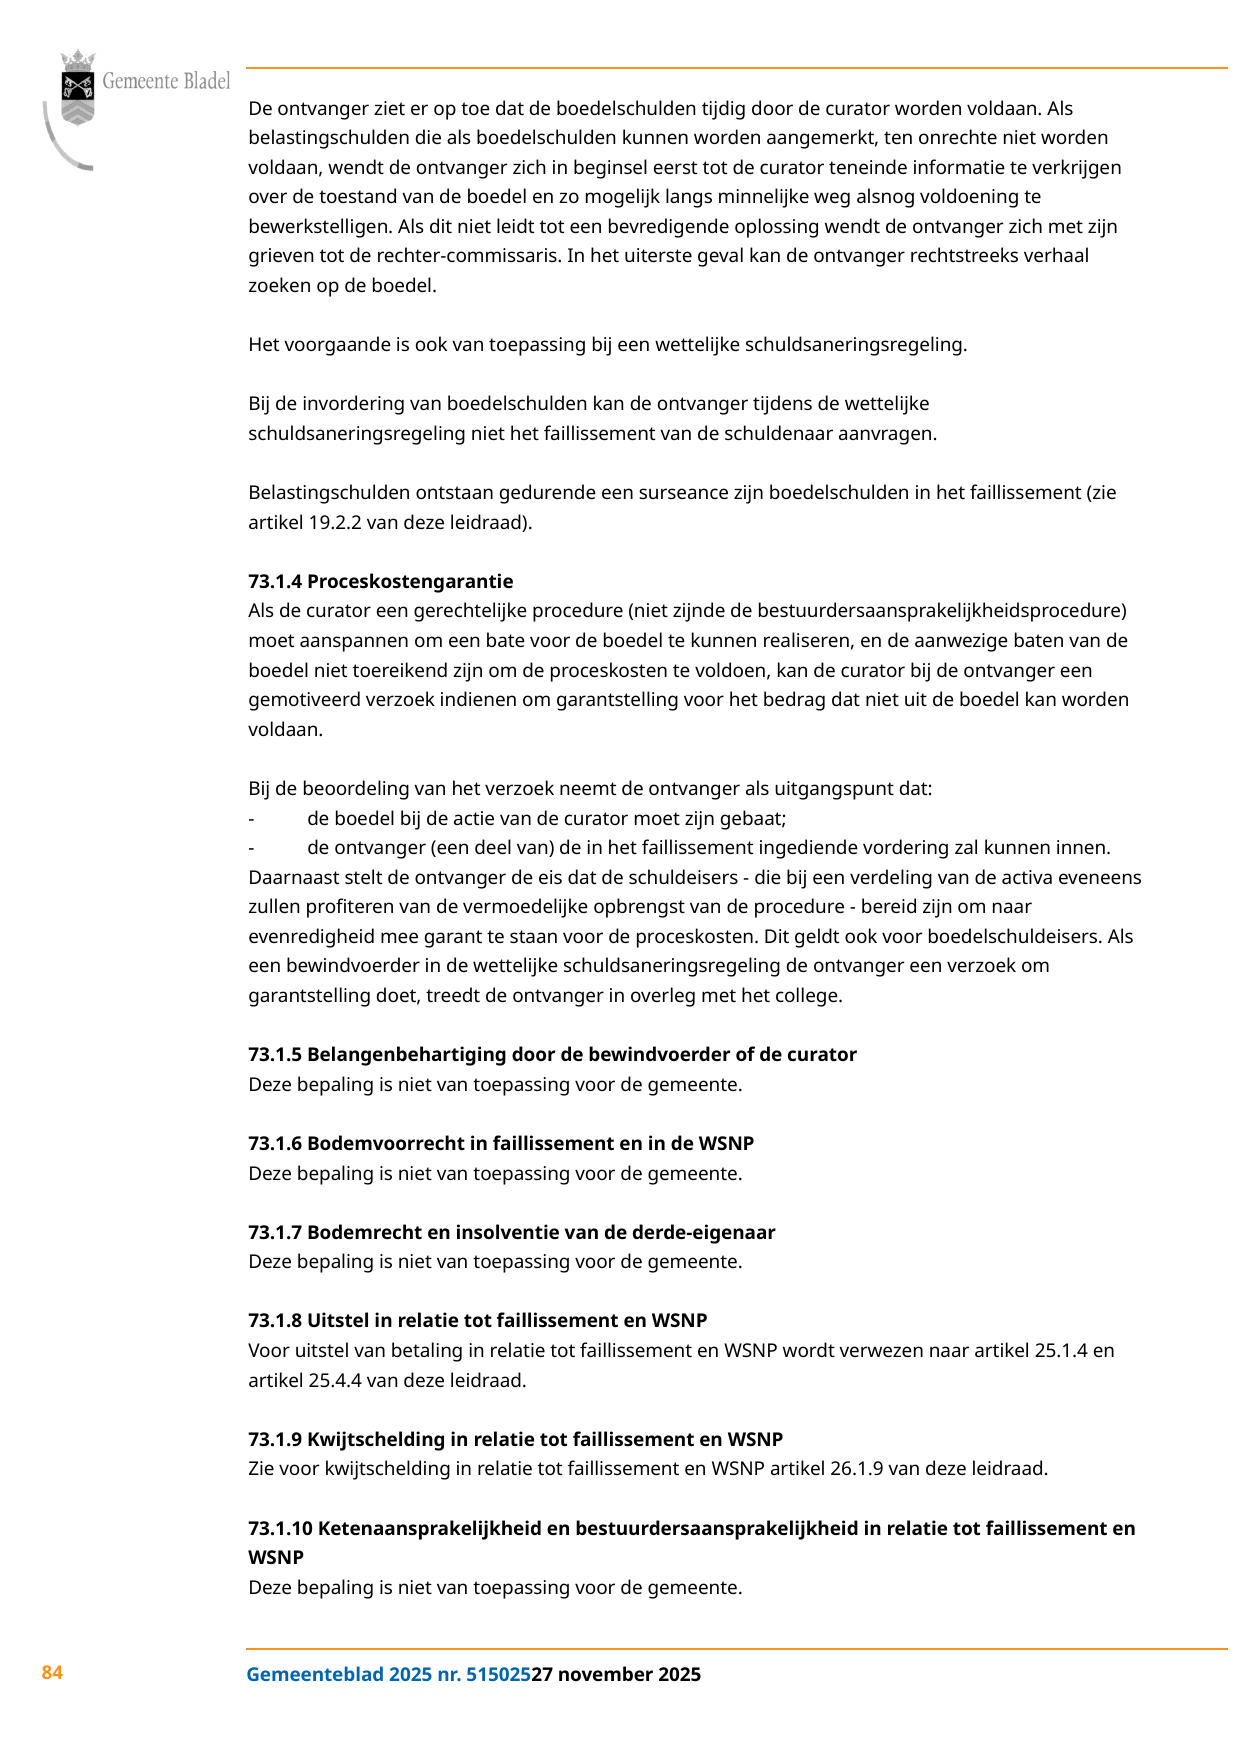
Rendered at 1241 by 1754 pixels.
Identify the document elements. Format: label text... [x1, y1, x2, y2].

text Deze bepaling is niet van toepassing voor de gemeente. [248, 1248, 1152, 1274]
text De ontvanger ziet er op toe dat de boedelschulden tijdig door de curator worden voldaan. Als belastingschulden die als boedelschulden kunnen worden aangemerkt, ten onrechte niet worden voldaan, wendt de ontvanger zich in beginsel eerst tot de curator teneinde informatie te verkrijgen over de toestand van de boedel en zo mogelijk langs minnelijke weg alsnog voldoening te bewerkstelligen. Als dit niet leidt tot een bevredigende oplossing wendt de ontvanger zich met zijn grieven tot de rechter-commissaris. In het uiterste geval kan de ontvanger rechtstreeks verhaal zoeken op de boedel. [248, 95, 1152, 298]
text Als de curator een gerechtelijke procedure (niet zijnde de bestuurdersaansprakelijkheidsprocedure) moet aanspannen om een bate voor de boedel te kunnen realiseren, en de aanwezige baten van de boedel niet toereikend zijn om de proceskosten te voldoen, kan de curator bij de ontvanger een gemotiveerd verzoek indienen om garantstelling voor het bedrag dat niet uit de boedel kan worden voldaan. [248, 598, 1152, 742]
text Bij de invordering van boedelschulden kan de ontvanger tijdens de wettelijke schuldsaneringsregeling niet het faillissement van de schuldenaar aanvragen. [248, 391, 1152, 446]
text Voor uitstel van betaling in relatie tot faillissement en WSNP wordt verwezen naar artikel 25.1.4 en artikel 25.4.4 van deze leidraad. [248, 1337, 1152, 1393]
text Deze bepaling is niet van toepassing voor de gemeente. [248, 1071, 1152, 1097]
text Deze bepaling is niet van toepassing voor de gemeente. [248, 1574, 1152, 1600]
picture [41, 47, 231, 172]
text Zie voor kwijtschelding in relatie tot faillissement en WSNP artikel 26.1.9 van deze leidraad. [248, 1456, 1152, 1481]
text 73.1.10 Ketenaansprakelijkheid en bestuurdersaansprakelijkheid in relatie tot faillissement en WSNP [248, 1515, 1152, 1570]
text Daarnaast stelt de ontvanger de eis dat de schuldeisers - die bij een verdeling van de activa eveneens zullen profiteren van de vermoedelijke opbrengst van de procedure - bereid zijn om naar evenredigheid mee garant te staan voor de proceskosten. Dit geldt ook voor boedelschuldeisers. Als een bewindvoerder in de wettelijke schuldsaneringsregeling de ontvanger een verzoek om garantstelling doet, treedt de ontvanger in overleg met het college. [248, 864, 1152, 1008]
list de ontvanger (een deel van) de in het faillissement ingediende vordering zal kunnen innen. [248, 834, 1152, 860]
text 73.1.4 Proceskostengarantie [248, 568, 1152, 594]
text Belastingschulden ontstaan gedurende een surseance zijn boedelschulden in het faillissement (zie artikel 19.2.2 van deze leidraad). [248, 479, 1152, 535]
text Het voorgaande is ook van toepassing bij een wettelijke schuldsaneringsregeling. [248, 331, 1152, 357]
text Deze bepaling is niet van toepassing voor de gemeente. [248, 1160, 1152, 1186]
list de boedel bij de actie van de curator moet zijn gebaat; [248, 805, 1152, 831]
text 73.1.9 Kwijtschelding in relatie tot faillissement en WSNP [248, 1426, 1152, 1452]
text 73.1.8 Uitstel in relatie tot faillissement en WSNP [248, 1308, 1152, 1333]
text Bij de beoordeling van het verzoek neemt de ontvanger als uitgangspunt dat: [248, 775, 1152, 801]
text 73.1.7 Bodemrecht en insolventie van de derde-eigenaar [248, 1219, 1152, 1245]
text 73.1.6 Bodemvoorrecht in faillissement en in de WSNP [248, 1130, 1152, 1156]
text 73.1.5 Belangenbehartiging door de bewindvoerder of de curator [248, 1041, 1152, 1067]
